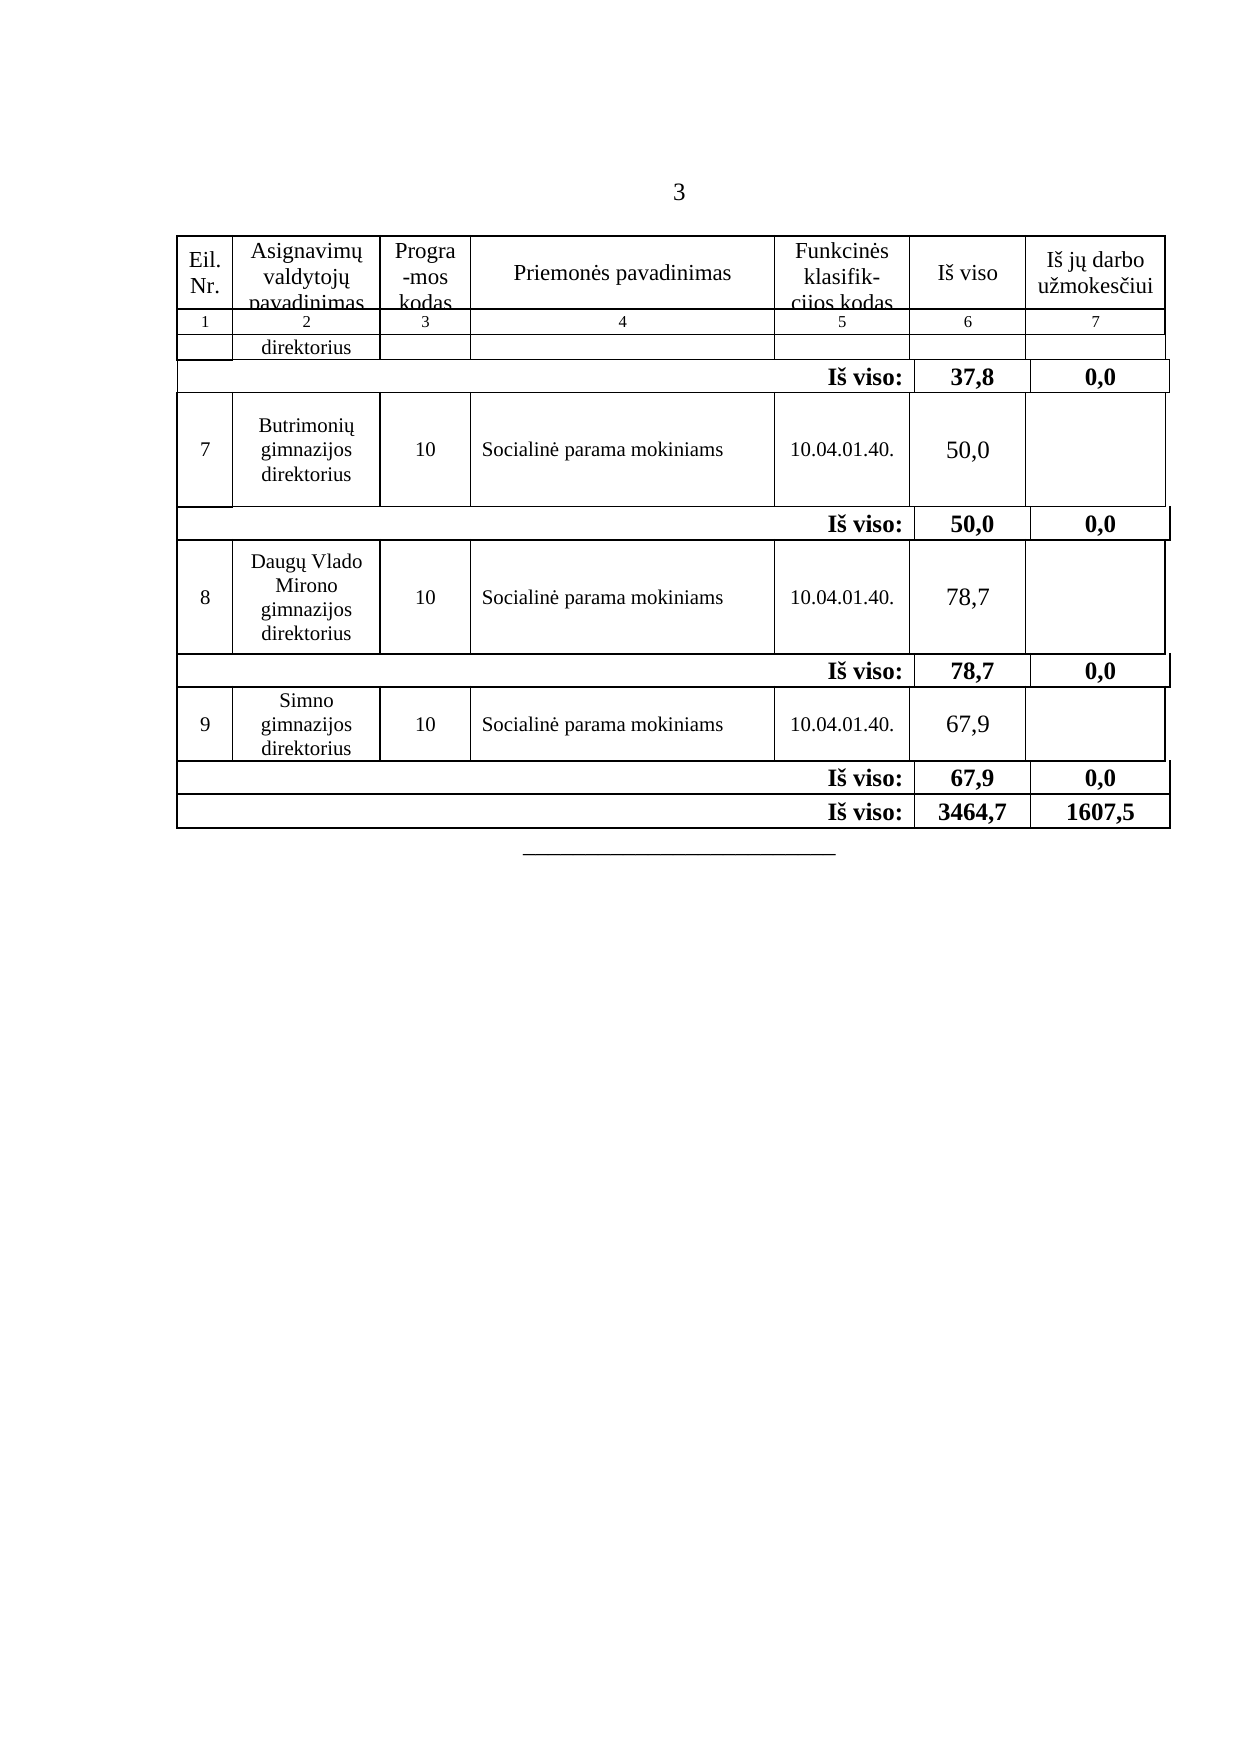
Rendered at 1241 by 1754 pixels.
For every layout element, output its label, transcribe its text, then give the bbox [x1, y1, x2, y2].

table_header [1194, 235, 1199, 279]
table_cell Iš viso: [178, 507, 914, 539]
table_cell [178, 335, 232, 359]
table_cell 78,7 [910, 541, 1025, 653]
table_header Iš jų darbo užmokesčiui [1026, 237, 1164, 308]
table_cell Socialinė parama mokiniams [471, 541, 774, 653]
table_cell [381, 335, 470, 359]
table_cell 0,0 [1031, 760, 1169, 793]
table_cell [471, 335, 774, 359]
table_cell [1026, 393, 1165, 506]
table_cell 8 [178, 541, 232, 653]
table_cell Iš viso: [178, 360, 914, 392]
table_cell 7 [1026, 310, 1164, 334]
table_header Asignavimų valdytojų pavadinimas [233, 237, 379, 308]
table_cell 37,8 [915, 360, 1030, 392]
table_cell 7 [178, 393, 232, 506]
table_cell [1171, 760, 1199, 793]
table_cell [1171, 653, 1199, 686]
table_header [1170, 235, 1194, 279]
table_cell 9 [178, 688, 232, 760]
table_cell 10.04.01.40. [775, 541, 909, 653]
table_cell [1194, 686, 1199, 760]
table_cell [910, 335, 1025, 359]
table_cell [1166, 334, 1194, 359]
table_cell 5 [775, 310, 909, 334]
table_cell 1607,5 [1031, 795, 1169, 827]
table_header Eil. Nr. [178, 237, 232, 308]
table_header Funkcinės klasifik-cijos kodas [775, 237, 909, 308]
table_cell Butrimonių gimnazijos direktorius [233, 393, 379, 506]
table_cell 1 [178, 310, 232, 334]
table_cell [1026, 541, 1164, 653]
text _________________________ [177, 829, 1181, 858]
table_cell Iš viso: [178, 762, 914, 793]
table_cell 3464,7 [915, 795, 1030, 827]
table_cell 10 [381, 688, 470, 760]
table_header Progra-mos kodas [381, 237, 470, 308]
table_cell [1166, 392, 1194, 506]
table_cell 0,0 [1031, 653, 1169, 686]
table_cell Socialinė parama mokiniams [471, 688, 774, 760]
table_cell [1194, 334, 1199, 359]
table_cell 50,0 [910, 393, 1025, 506]
table_cell Iš viso: [178, 655, 914, 686]
table_cell direktorius [233, 335, 379, 359]
table_cell [1166, 308, 1194, 334]
table_cell 10.04.01.40. [775, 393, 909, 506]
table_cell 67,9 [915, 762, 1030, 793]
table_cell 78,7 [915, 655, 1030, 686]
table_cell [1171, 506, 1199, 539]
table_header [1166, 235, 1170, 279]
table_cell 0,0 [1031, 360, 1169, 392]
table_cell [1166, 279, 1194, 308]
table_cell 0,0 [1031, 506, 1169, 539]
table_cell 10 [381, 541, 470, 653]
table_cell 10.04.01.40. [775, 688, 909, 760]
table_cell [1194, 308, 1199, 334]
table_cell 3 [381, 310, 470, 334]
table_cell 50,0 [915, 507, 1030, 539]
table_cell 67,9 [910, 688, 1025, 760]
table_cell [1194, 279, 1199, 308]
table_cell Daugų Vlado Mirono gimnazijos direktorius [233, 541, 379, 653]
table_cell [1166, 539, 1194, 653]
table_header Iš viso [910, 237, 1025, 308]
table_cell [1170, 359, 1199, 392]
table_cell [1194, 539, 1199, 653]
table_cell 2 [233, 310, 379, 334]
table_cell 10 [381, 393, 470, 506]
table_cell [775, 335, 909, 359]
table_cell [1171, 793, 1199, 827]
table_cell [1026, 688, 1164, 760]
table_cell [1026, 335, 1165, 359]
table_cell Iš viso: [178, 795, 914, 827]
table_cell Socialinė parama mokiniams [471, 393, 774, 506]
table_cell 6 [910, 310, 1025, 334]
table_cell [1194, 392, 1199, 506]
table_cell Simno gimnazijos direktorius [233, 688, 379, 760]
table_header Priemonės pavadinimas [471, 237, 774, 308]
table_cell 4 [471, 310, 774, 334]
table_cell [1166, 686, 1194, 760]
